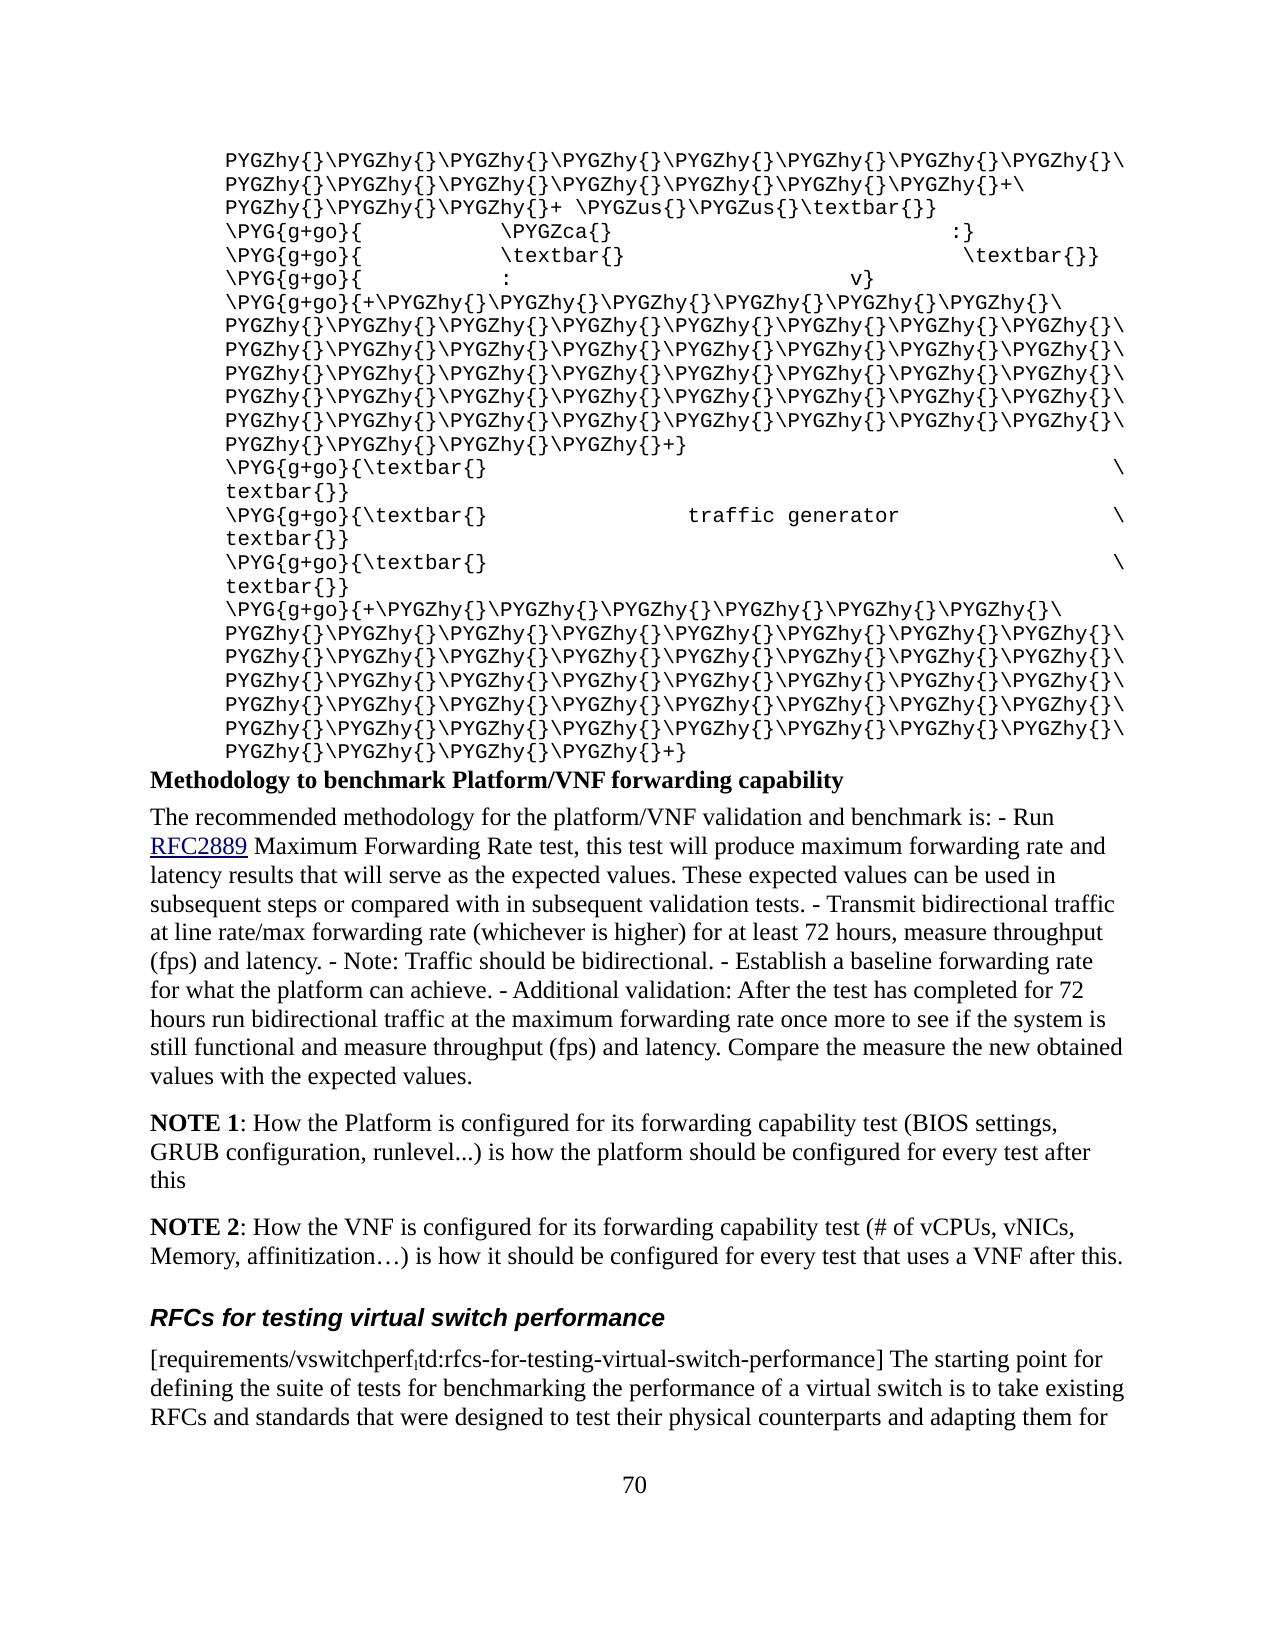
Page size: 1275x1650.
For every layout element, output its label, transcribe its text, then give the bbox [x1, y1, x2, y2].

text [requirements/vswitchperfltd:rfcs-for-testing-virtual-switch-performance] The starting point for defining the suite of tests for benchmarking the performance of a virtual switch is to take existing RFCs and standards that were designed to test their physical counterparts and adapting them for [150, 1344, 1125, 1431]
list \PYG{g+go}{\textbar{} traffic generator \textbar{}} [187, 505, 1125, 552]
list \PYG{g+go}{\textbar{} \textbar{}} [187, 552, 1125, 599]
subtitle RFCs for testing virtual switch performance [150, 1303, 1125, 1332]
text Methodology to benchmark Platform/VNF forwarding capability [150, 765, 1125, 793]
list \PYG{g+go}{+\PYGZhy{}\PYGZhy{}\PYGZhy{}\PYGZhy{}\PYGZhy{}\PYGZhy{}\PYGZhy{}\PYGZhy{}\PYGZhy{}\PYGZhy{}\PYGZhy{}\PYGZhy{}\PYGZhy{}\PYGZhy{}\PYGZhy{}\PYGZhy{}\PYGZhy{}\PYGZhy{}\PYGZhy{}\PYGZhy{}\PYGZhy{}\PYGZhy{}\PYGZhy{}\PYGZhy{}\PYGZhy{}\PYGZhy{}\PYGZhy{}\PYGZhy{}\PYGZhy{}\PYGZhy{}\PYGZhy{}\PYGZhy{}\PYGZhy{}\PYGZhy{}\PYGZhy{}\PYGZhy{}\PYGZhy{}\PYGZhy{}\PYGZhy{}\PYGZhy{}\PYGZhy{}\PYGZhy{}\PYGZhy{}\PYGZhy{}\PYGZhy{}\PYGZhy{}\PYGZhy{}\PYGZhy{}\PYGZhy{}\PYGZhy{}+} [187, 599, 1125, 765]
list \PYG{g+go}{ \PYGZca{} :} [187, 221, 1125, 244]
text NOTE 2: How the VNF is configured for its forwarding capability test (# of vCPUs, vNICs, Memory, affinitization…) is how it should be configured for every test that uses a VNF after this. [150, 1212, 1125, 1269]
list \PYG{g+go}{ : v} [187, 268, 1125, 292]
list \PYG{g+go}{ \textbar{} \textbar{}} [187, 244, 1125, 268]
list \PYG{g+go}{\textbar{} \textbar{}} [187, 457, 1125, 505]
list \PYG{g+go}{+\PYGZhy{}\PYGZhy{}\PYGZhy{}\PYGZhy{}\PYGZhy{}\PYGZhy{}\PYGZhy{}\PYGZhy{}\PYGZhy{}\PYGZhy{}\PYGZhy{}\PYGZhy{}\PYGZhy{}\PYGZhy{}\PYGZhy{}\PYGZhy{}\PYGZhy{}\PYGZhy{}\PYGZhy{}\PYGZhy{}\PYGZhy{}\PYGZhy{}\PYGZhy{}\PYGZhy{}\PYGZhy{}\PYGZhy{}\PYGZhy{}\PYGZhy{}\PYGZhy{}\PYGZhy{}\PYGZhy{}\PYGZhy{}\PYGZhy{}\PYGZhy{}\PYGZhy{}\PYGZhy{}\PYGZhy{}\PYGZhy{}\PYGZhy{}\PYGZhy{}\PYGZhy{}\PYGZhy{}\PYGZhy{}\PYGZhy{}\PYGZhy{}\PYGZhy{}\PYGZhy{}\PYGZhy{}\PYGZhy{}\PYGZhy{}+} [187, 292, 1125, 457]
text The recommended methodology for the platform/VNF validation and benchmark is: - Run RFC2889 Maximum Forwarding Rate test, this test will produce maximum forwarding rate and latency results that will serve as the expected values. These expected values can be used in subsequent steps or compared with in subsequent validation tests. - Transmit bidirectional traffic at line rate/max forwarding rate (whichever is higher) for at least 72 hours, measure throughput (fps) and latency. - Note: Traffic should be bidirectional. - Establish a baseline forwarding rate for what the platform can achieve. - Additional validation: After the test has completed for 72 hours run bidirectional traffic at the maximum forwarding rate once more to see if the system is still functional and measure throughput (fps) and latency. Compare the measure the new obtained values with the expected values. [150, 802, 1125, 1090]
list PYGZhy{}\PYGZhy{}\PYGZhy{}\PYGZhy{}\PYGZhy{}\PYGZhy{}\PYGZhy{}\PYGZhy{}\PYGZhy{}\PYGZhy{}\PYGZhy{}\PYGZhy{}\PYGZhy{}\PYGZhy{}\PYGZhy{}+\PYGZhy{}\PYGZhy{}\PYGZhy{}+ \PYGZus{}\PYGZus{}\textbar{}} [187, 150, 1125, 221]
text NOTE 1: How the Platform is configured for its forwarding capability test (BIOS settings, GRUB configuration, runlevel...) is how the platform should be configured for every test after this [150, 1108, 1125, 1194]
